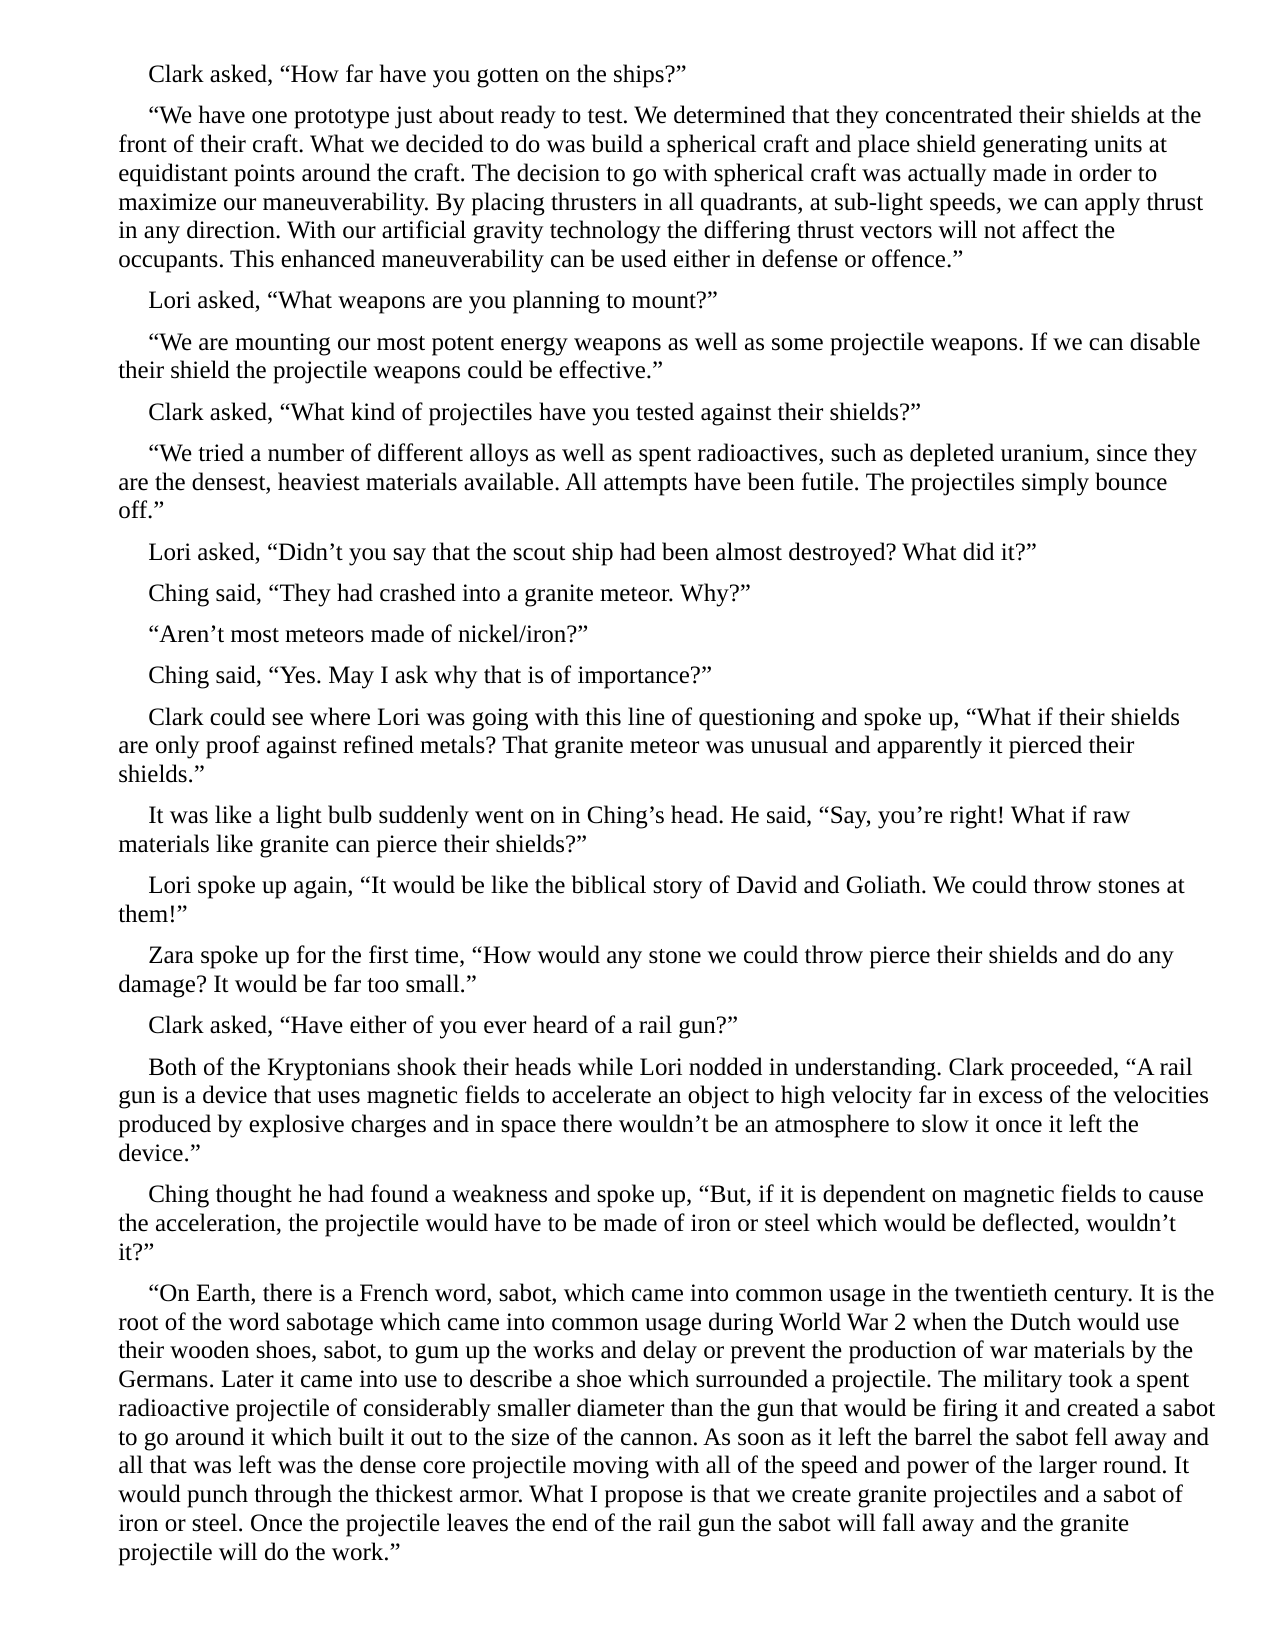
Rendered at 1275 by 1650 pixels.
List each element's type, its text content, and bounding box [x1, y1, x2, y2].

text “We are mounting our most potent energy weapons as well as some projectile weapons. If we can disable their shield the projectile weapons could be effective.” [118, 327, 1216, 384]
text “Aren’t most meteors made of nickel/iron?” [118, 619, 1216, 648]
text Zara spoke up for the first time, “How would any stone we could throw pierce their shields and do any damage? It would be far too small.” [118, 940, 1216, 998]
text Clark could see where Lori was going with this line of questioning and spoke up, “What if their shields are only proof against refined metals? That granite meteor was unusual and apparently it pierced their shields.” [118, 702, 1216, 788]
text Clark asked, “How far have you gotten on the ships?” [118, 59, 1216, 88]
text Ching said, “They had crashed into a granite meteor. Why?” [118, 578, 1216, 607]
text Lori spoke up again, “It would be like the biblical story of David and Goliath. We could throw stones at them!” [118, 870, 1216, 928]
text Lori asked, “Didn’t you say that the scout ship had been almost destroyed? What did it?” [118, 537, 1216, 565]
text It was like a light bulb suddenly went on in Ching’s head. He said, “Say, you’re right! What if raw materials like granite can pierce their shields?” [118, 800, 1216, 858]
text “On Earth, there is a French word, sabot, which came into common usage in the twentieth century. It is the root of the word sabotage which came into common usage during World War 2 when the Dutch would use their wooden shoes, sabot, to gum up the works and delay or prevent the production of war materials by the Germans. Later it came into use to describe a shoe which surrounded a projectile. The military took a spent radioactive projectile of considerably smaller diameter than the gun that would be firing it and created a sabot to go around it which built it out to the size of the cannon. As soon as it left the barrel the sabot fell away and all that was left was the dense core projectile moving with all of the speed and power of the larger round. It would punch through the thickest armor. What I propose is that we create granite projectiles and a sabot of iron or steel. Once the projectile leaves the end of the rail gun the sabot will fall away and the granite projectile will do the work.” [118, 1278, 1216, 1565]
text Clark asked, “What kind of projectiles have you tested against their shields?” [118, 397, 1216, 425]
text Ching thought he had found a weakness and spoke up, “But, if it is dependent on magnetic fields to cause the acceleration, the projectile would have to be made of iron or steel which would be deflected, wouldn’t it?” [118, 1179, 1216, 1265]
text Both of the Kryptonians shook their heads while Lori nodded in understanding. Clark proceeded, “A rail gun is a device that uses magnetic fields to accelerate an object to high velocity far in excess of the velocities produced by explosive charges and in space there wouldn’t be an atmosphere to slow it once it left the device.” [118, 1052, 1216, 1167]
text Ching said, “Yes. May I ask why that is of importance?” [118, 660, 1216, 689]
text “We have one prototype just about ready to test. We determined that they concentrated their shields at the front of their craft. What we decided to do was build a spherical craft and place shield generating units at equidistant points around the craft. The decision to go with spherical craft was actually made in order to maximize our maneuverability. By placing thrusters in all quadrants, at sub-light speeds, we can apply thrust in any direction. With our artificial gravity technology the differing thrust vectors will not affect the occupants. This enhanced maneuverability can be used either in defense or offence.” [118, 100, 1216, 273]
text Clark asked, “Have either of you ever heard of a rail gun?” [118, 1010, 1216, 1039]
text Lori asked, “What weapons are you planning to mount?” [118, 285, 1216, 314]
text “We tried a number of different alloys as well as spent radioactives, such as depleted uranium, since they are the densest, heaviest materials available. All attempts have been futile. The projectiles simply bounce off.” [118, 438, 1216, 524]
